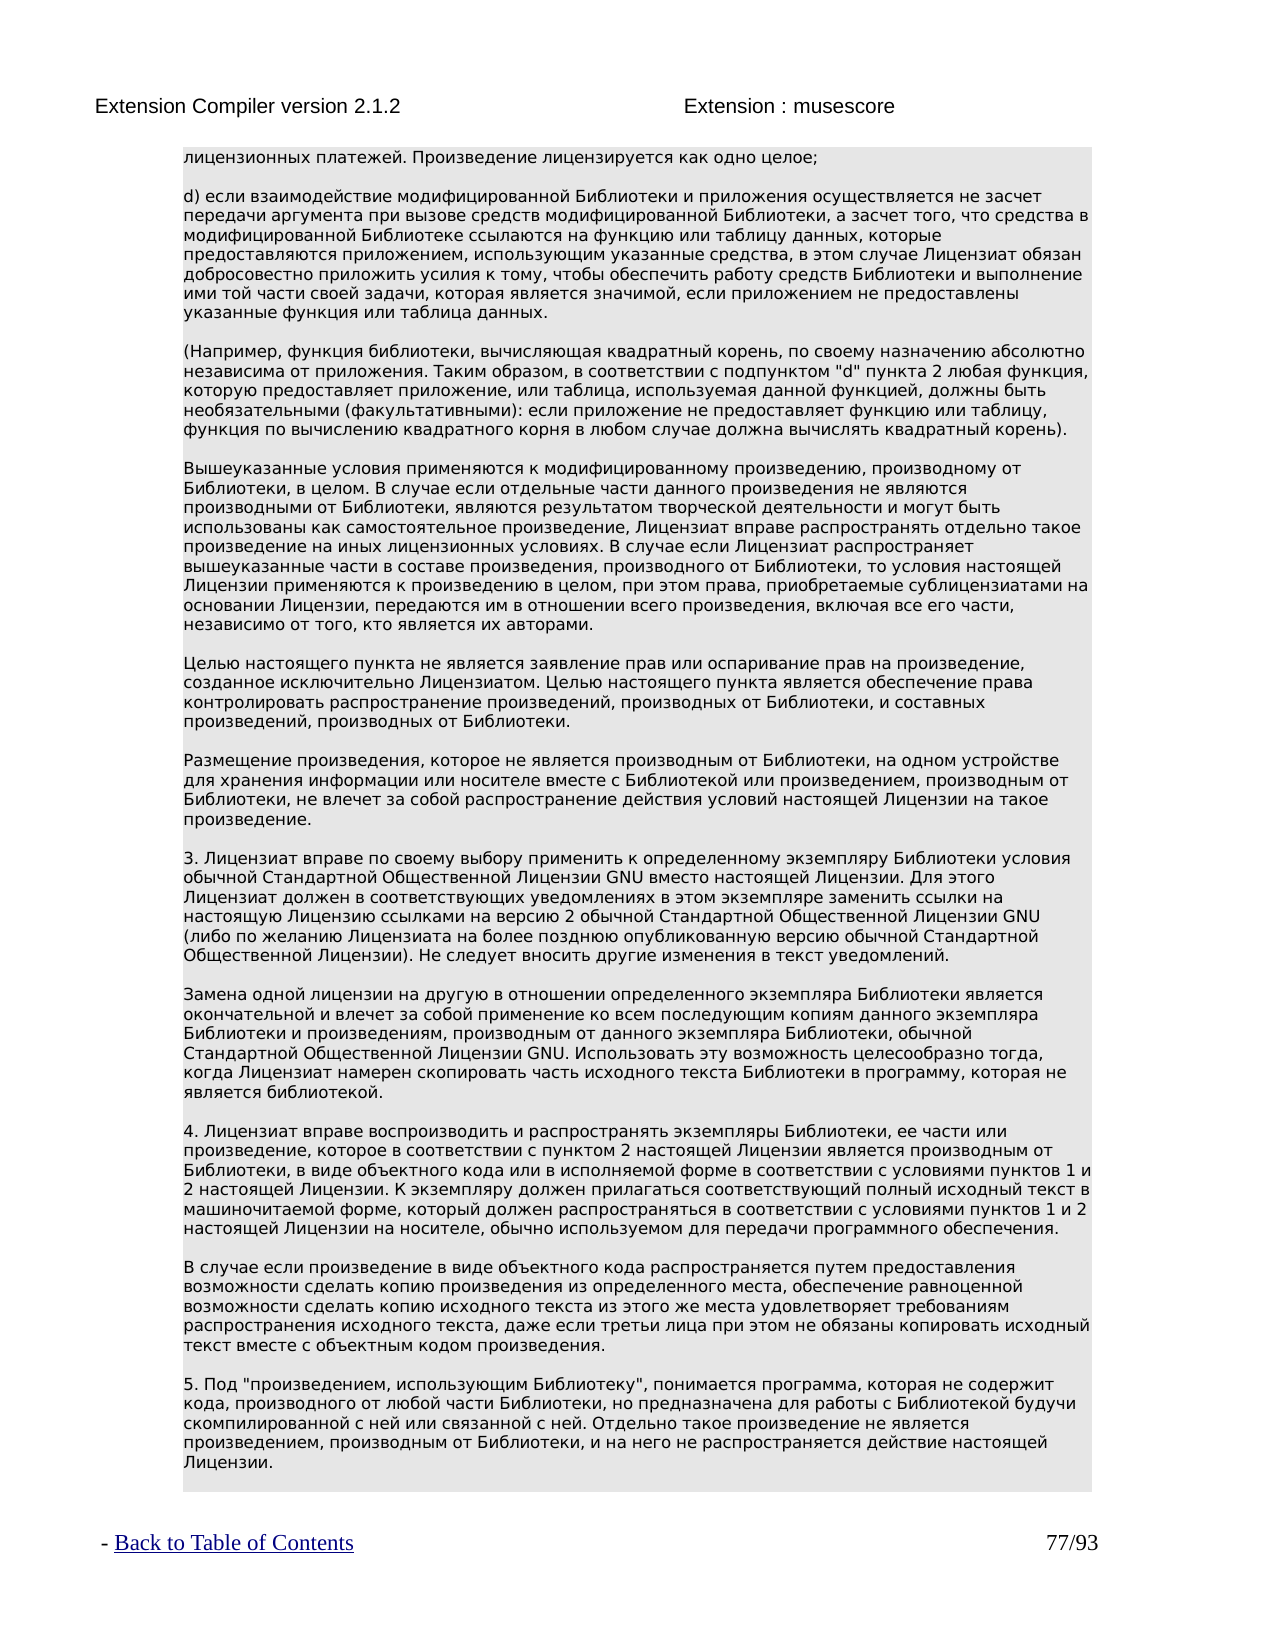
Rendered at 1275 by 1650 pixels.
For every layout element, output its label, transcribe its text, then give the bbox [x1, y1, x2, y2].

text Целью настоящего пункта не является заявление прав или оспаривание прав на произведение, созданное исключительно Лицензиатом. Целью настоящего пункта является обеспечение права контролировать распространение произведений, производных от Библиотеки, и составных произведений, производных от Библиотеки. [183, 654, 1092, 732]
text 3. Лицензиат вправе по своему выбору применить к определенному экземпляру Библиотеки условия обычной Стандартной Общественной Лицензии GNU вместо настоящей Лицензии. Для этого Лицензиат должен в соответствующих уведомлениях в этом экземпляре заменить ссылки на настоящую Лицензию ссылками на версию 2 обычной Стандартной Общественной Лицензии GNU (либо по желанию Лицензиата на более позднюю опубликованную версию обычной Стандартной Общественной Лицензии). Не следует вносить другие изменения в текст уведомлений. [183, 849, 1092, 966]
text 4. Лицензиат вправе воспроизводить и распространять экземпляры Библиотеки, ее части или произведение, которое в соответствии с пунктом 2 настоящей Лицензии является производным от Библиотеки, в виде объектного кода или в исполняемой форме в соответствии с условиями пунктов 1 и 2 настоящей Лицензии. К экземпляру должен прилагаться соответствующий полный исходный текст в машиночитаемой форме, который должен распространяться в соответствии с условиями пунктов 1 и 2 настоящей Лицензии на носителе, обычно используемом для передачи программного обеспечения. [183, 1121, 1092, 1238]
text 5. Под "произведением, использующим Библиотеку", понимается программа, которая не содержит кода, производного от любой части Библиотеки, но предназначена для работы с Библиотекой будучи скомпилированной с ней или связанной с ней. Отдельно такое произведение не является произведением, производным от Библиотеки, и на него не распространяется действие настоящей Лицензии. [183, 1375, 1092, 1472]
text d) если взаимодействие модифицированной Библиотеки и приложения осуществляется не засчет передачи аргумента при вызове средств модифицированной Библиотеки, а засчет того, что средства в модифицированной Библиотеке ссылаются на функцию или таблицу данных, которые предоставляются приложением, использующим указанные средства, в этом случае Лицензиат обязан добросовестно приложить усилия к тому, чтобы обеспечить работу средств Библиотеки и выполнение ими той части своей задачи, которая является значимой, если приложением не предоставлены указанные функция или таблица данных. [183, 186, 1092, 323]
text Вышеуказанные условия применяются к модифицированному произведению, производному от Библиотеки, в целом. В случае если отдельные части данного произведения не являются производными от Библиотеки, являются результатом творческой деятельности и могут быть использованы как самостоятельное произведение, Лицензиат вправе распространять отдельно такое произведение на иных лицензионных условиях. В случае если Лицензиат распространяет вышеуказанные части в составе произведения, производного от Библиотеки, то условия настоящей Лицензии применяются к произведению в целом, при этом права, приобретаемые сублицензиатами на основании Лицензии, передаются им в отношении всего произведения, включая все его части, независимо от того, кто является их авторами. [183, 459, 1092, 634]
text В случае если произведение в виде объектного кода распространяется путем предоставления возможности сделать копию произведения из определенного места, обеспечение равноценной возможности сделать копию исходного текста из этого же места удовлетворяет требованиям распространения исходного текста, даже если третьи лица при этом не обязаны копировать исходный текст вместе с объектным кодом произведения. [183, 1258, 1092, 1355]
text Размещение произведения, которое не является производным от Библиотеки, на одном устройстве для хранения информации или носителе вместе с Библиотекой или произведением, производным от Библиотеки, не влечет за собой распространение действия условий настоящей Лицензии на такое произведение. [183, 751, 1092, 829]
text (Например, функция библиотеки, вычисляющая квадратный корень, по своему назначению абсолютно независима от приложения. Таким образом, в соответствии с подпунктом "d" пункта 2 любая функция, которую предоставляет приложение, или таблица, используемая данной функцией, должны быть необязательными (факультативными): если приложение не предоставляет функцию или таблицу, функция по вычислению квадратного корня в любом случае должна вычислять квадратный корень). [183, 342, 1092, 440]
text лицензионных платежей. Произведение лицензируется как одно целое; [183, 147, 1092, 167]
text Замена одной лицензии на другую в отношении определенного экземпляра Библиотеки является окончательной и влечет за собой применение ко всем последующим копиям данного экземпляра Библиотеки и произведениям, производным от данного экземпляра Библиотеки, обычной Стандартной Общественной Лицензии GNU. Использовать эту возможность целесообразно тогда, когда Лицензиат намерен скопировать часть исходного текста Библиотеки в программу, которая не является библиотекой. [183, 985, 1092, 1102]
